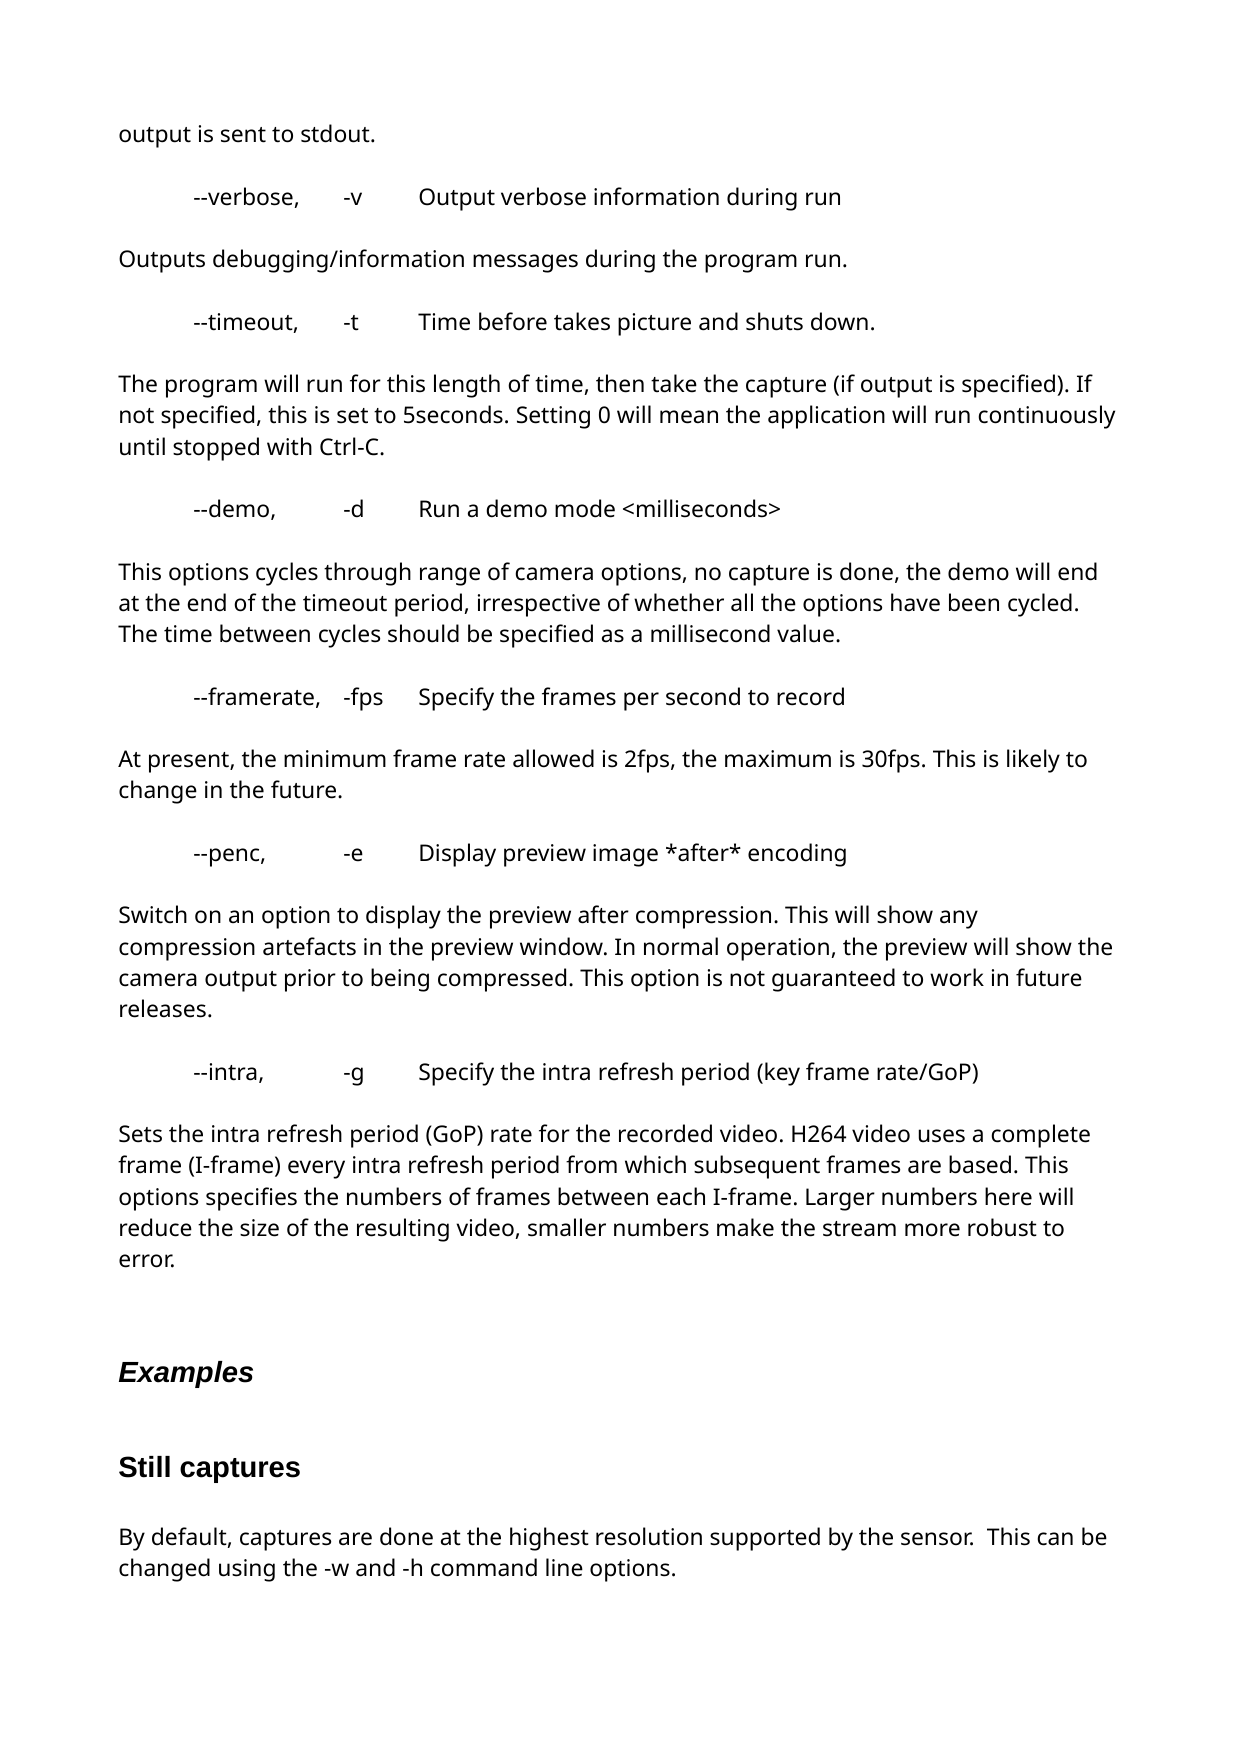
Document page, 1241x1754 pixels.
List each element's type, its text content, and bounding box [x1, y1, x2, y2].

text By default, captures are done at the highest resolution supported by the sensor. This can be changed using the -w and -h command line options. [118, 1521, 1122, 1583]
text --framerate, -fps Specify the frames per second to record [118, 681, 1122, 712]
text Sets the intra refresh period (GoP) rate for the recorded video. H264 video uses a complete frame (I-frame) every intra refresh period from which subsequent frames are based. This options specifies the numbers of frames between each I-frame. Larger numbers here will reduce the size of the resulting video, smaller numbers make the stream more robust to error. [118, 1118, 1122, 1274]
text output is sent to stdout. [118, 118, 1122, 149]
text The program will run for this length of time, then take the capture (if output is specified). If not specified, this is set to 5seconds. Setting 0 will mean the application will run continuously until stopped with Ctrl-C. [118, 368, 1122, 462]
text --penc, -e Display preview image *after* encoding [118, 837, 1122, 868]
subtitle Still captures [118, 1450, 1122, 1484]
text --timeout, -t Time before takes picture and shuts down. [118, 306, 1122, 337]
text This options cycles through range of camera options, no capture is done, the demo will end at the end of the timeout period, irrespective of whether all the options have been cycled. The time between cycles should be specified as a millisecond value. [118, 556, 1122, 649]
text --intra, -g Specify the intra refresh period (key frame rate/GoP) [118, 1056, 1122, 1087]
subtitle Examples [118, 1355, 1122, 1388]
text At present, the minimum frame rate allowed is 2fps, the maximum is 30fps. This is likely to change in the future. [118, 743, 1122, 806]
text --verbose, -v Output verbose information during run [118, 181, 1122, 212]
text Switch on an option to display the preview after compression. This will show any compression artefacts in the preview window. In normal operation, the preview will show the camera output prior to being compressed. This option is not guaranteed to work in future releases. [118, 899, 1122, 1024]
text Outputs debugging/information messages during the program run. [118, 243, 1122, 274]
text --demo, -d Run a demo mode <milliseconds> [118, 493, 1122, 524]
